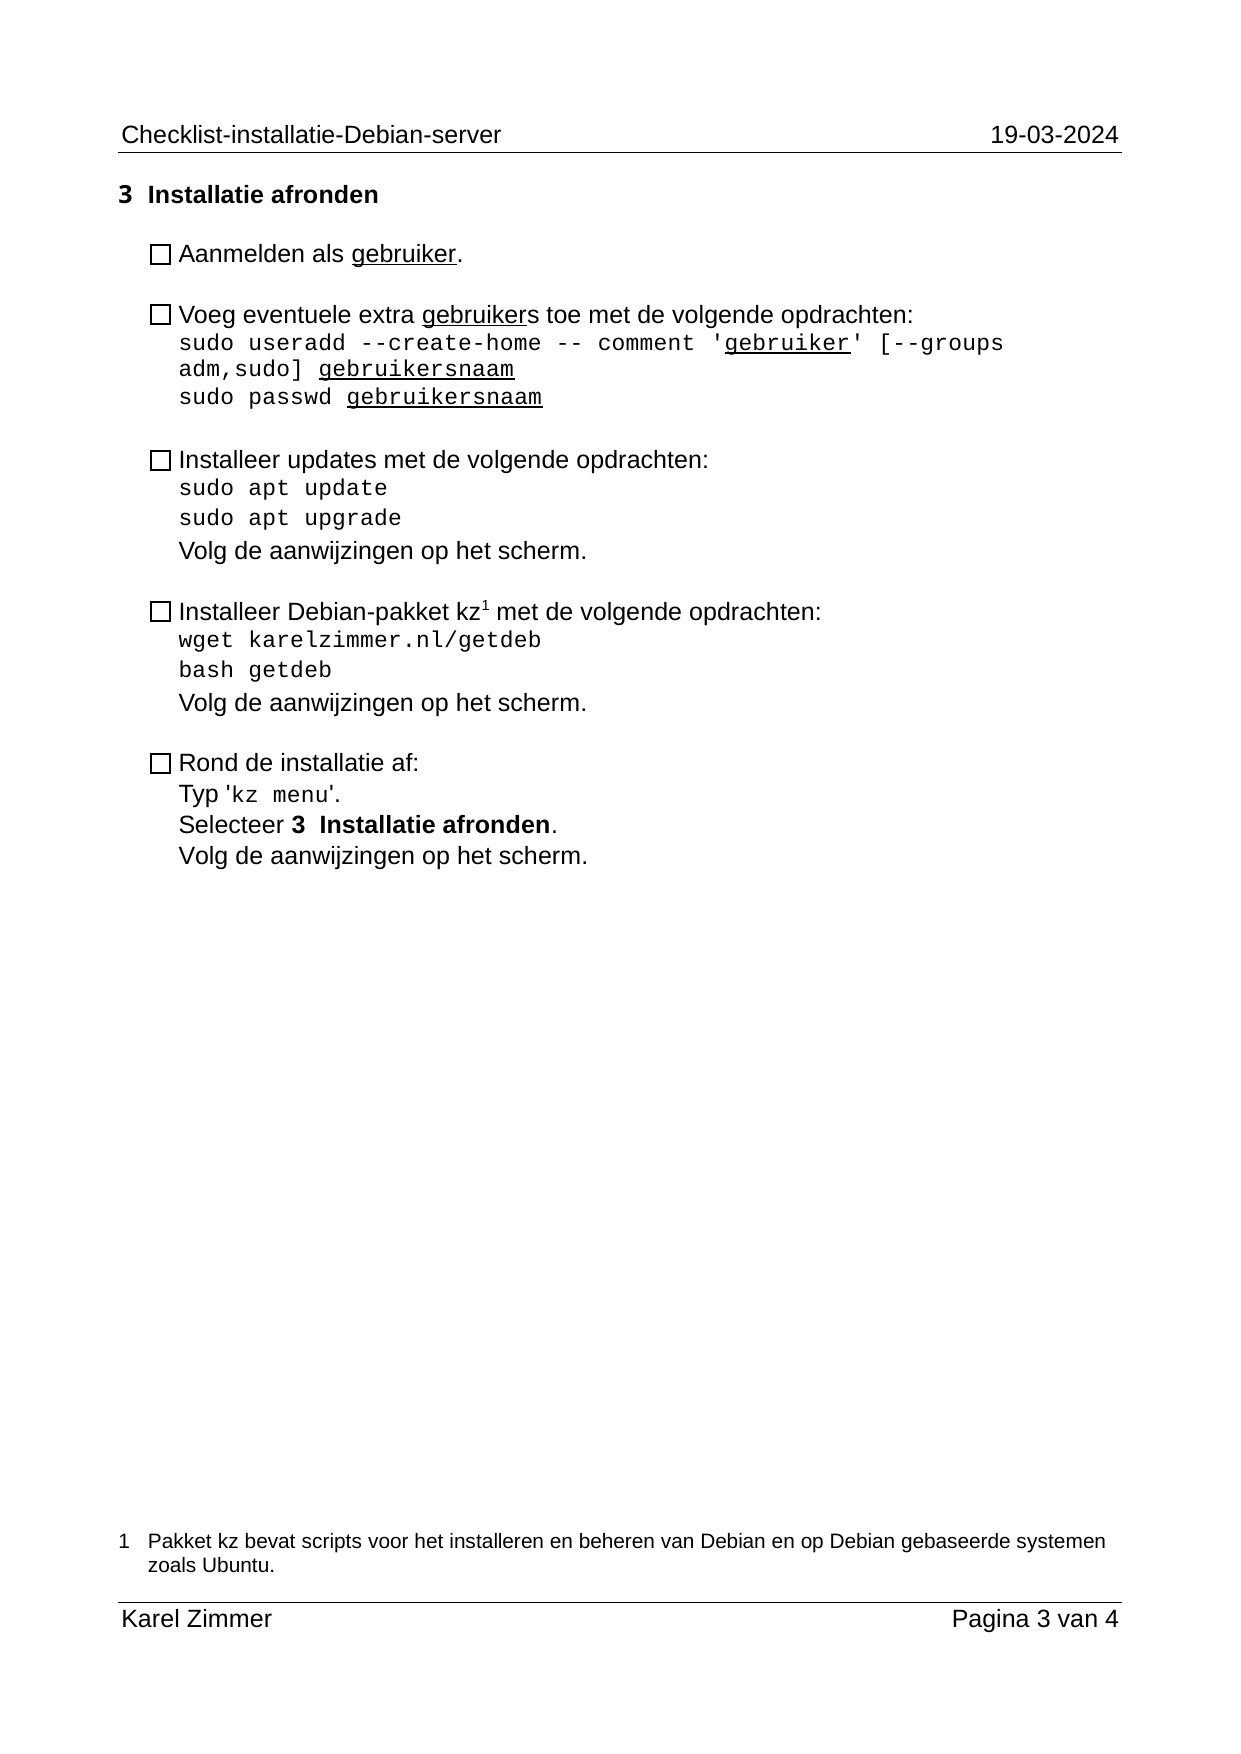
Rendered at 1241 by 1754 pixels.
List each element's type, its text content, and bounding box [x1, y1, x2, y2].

table_cell [142, 841, 177, 871]
table_cell [118, 415, 142, 445]
table_cell [142, 300, 177, 330]
table_cell [118, 330, 142, 384]
table_cell [142, 627, 177, 657]
table_cell sudo useradd --create-home -- comment 'gebruiker' [--groups adm,sudo] gebruikersnaam [177, 330, 1122, 384]
table_cell Selecteer 3 Installatie afronden. [177, 810, 1122, 841]
table_cell sudo apt upgrade [177, 506, 1122, 536]
table_cell [177, 269, 1122, 300]
table_cell [142, 445, 177, 475]
list Installatie afronden [118, 177, 1122, 211]
table_cell [118, 506, 142, 536]
table_cell [142, 506, 177, 536]
table_cell Installeer updates met de volgende opdrachten: [177, 445, 1122, 475]
table_cell [142, 748, 177, 778]
table_cell [142, 597, 177, 627]
table_header Aanmelden als gebruiker. [177, 239, 1122, 269]
table_cell [118, 657, 142, 687]
table_cell [118, 300, 142, 330]
table_cell [118, 445, 142, 475]
table_cell [177, 415, 1122, 445]
table_cell [118, 384, 142, 415]
table_cell [142, 475, 177, 506]
table_cell Rond de installatie af: [177, 748, 1122, 778]
table_header [142, 239, 177, 269]
table_cell [142, 718, 177, 748]
table_cell [177, 718, 1122, 748]
table_cell [118, 536, 142, 566]
table_cell [142, 657, 177, 687]
table_cell sudo passwd gebruikersnaam [177, 384, 1122, 415]
table_cell [142, 566, 177, 597]
table_cell [142, 384, 177, 415]
table_cell [118, 841, 142, 871]
table_cell [118, 718, 142, 748]
table_cell [118, 810, 142, 841]
table_cell [118, 688, 142, 718]
table_cell Volg de aanwijzingen op het scherm. [177, 536, 1122, 566]
table_cell Volg de aanwijzingen op het scherm. [177, 688, 1122, 718]
table_cell [118, 748, 142, 778]
table_cell wget karelzimmer.nl/getdeb [177, 627, 1122, 657]
table_cell Voeg eventuele extra gebruikers toe met de volgende opdrachten: [177, 300, 1122, 330]
table_cell [118, 269, 142, 300]
table_cell [142, 810, 177, 841]
table_cell sudo apt update [177, 475, 1122, 506]
table_cell [142, 415, 177, 445]
table_cell Typ 'kz menu'. [177, 779, 1122, 810]
table_cell [142, 688, 177, 718]
table_cell [142, 779, 177, 810]
table_cell [142, 269, 177, 300]
table_cell [118, 779, 142, 810]
table_cell [118, 475, 142, 506]
table_cell [142, 330, 177, 384]
table_cell [142, 536, 177, 566]
table_cell [177, 566, 1122, 597]
table_cell [118, 566, 142, 597]
table_header [118, 239, 142, 269]
table_cell bash getdeb [177, 657, 1122, 687]
table_cell Installeer Debian-pakket kz met de volgende opdrachten: [177, 597, 1122, 627]
table_cell [118, 597, 142, 627]
table_cell [118, 627, 142, 657]
table_cell Volg de aanwijzingen op het scherm. [177, 841, 1122, 871]
